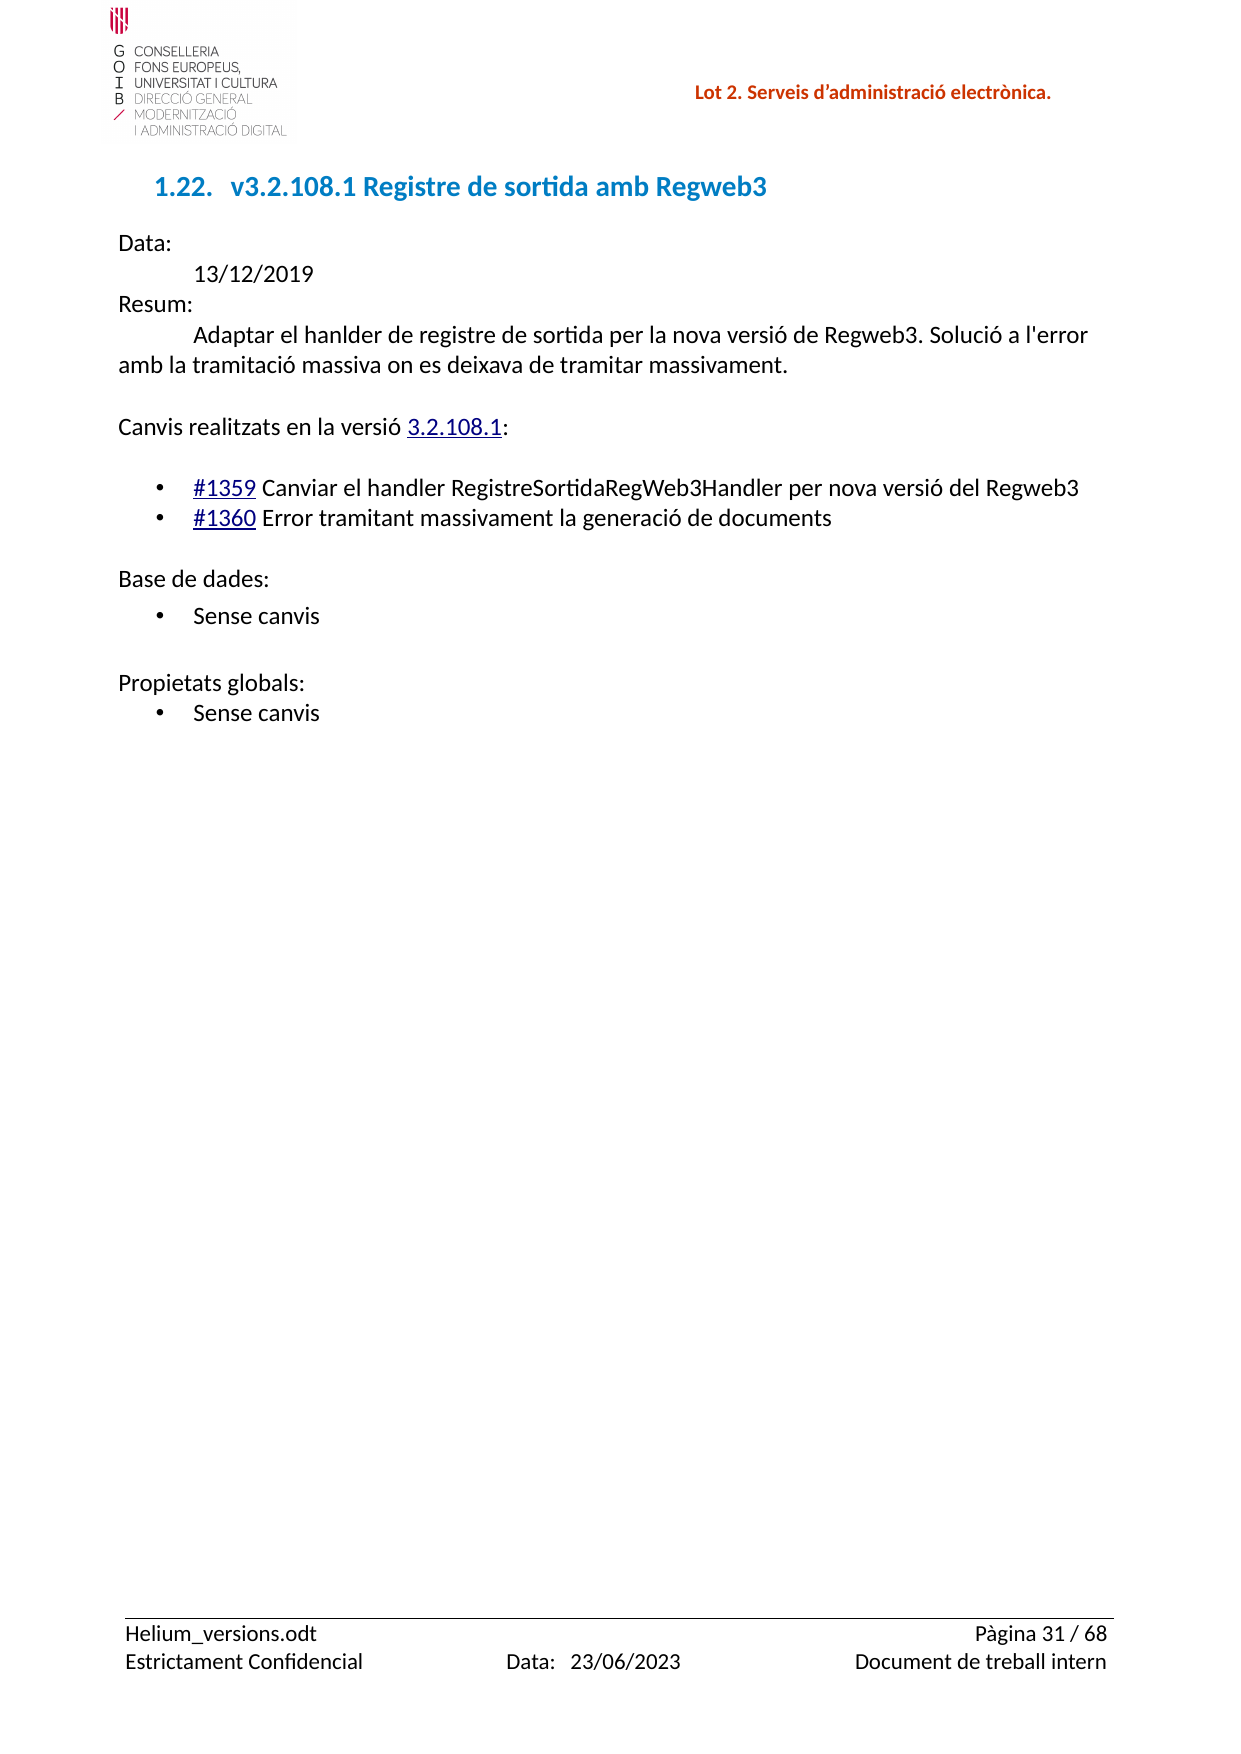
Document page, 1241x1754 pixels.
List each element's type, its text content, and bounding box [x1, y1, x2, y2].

list Sense canvis [156, 600, 1122, 630]
text Propietats globals: [118, 667, 1122, 697]
list Sense canvis [156, 697, 1122, 728]
text Base de dades: [118, 563, 1122, 594]
text Canvis realitzats en la versió 3.2.108.1: [118, 411, 1122, 441]
list #1360 Error tramitant massivament la generació de documents [156, 502, 1122, 533]
list #1359 Canviar el handler RegistreSortidaRegWeb3Handler per nova versió del Regweb3 [156, 472, 1122, 502]
text 13/12/2019 [118, 258, 1122, 289]
text Adaptar el hanlder de registre de sortida per la nova versió de Regweb3. Solució a l'error amb la tramitació massiva on es deixava de tramitar massivament. [118, 319, 1122, 380]
text Resum: [118, 289, 1122, 319]
subtitle v3.2.108.1 Registre de sortida amb Regweb3 [153, 168, 1122, 204]
picture [100, 0, 297, 144]
text Data: [118, 228, 1122, 258]
